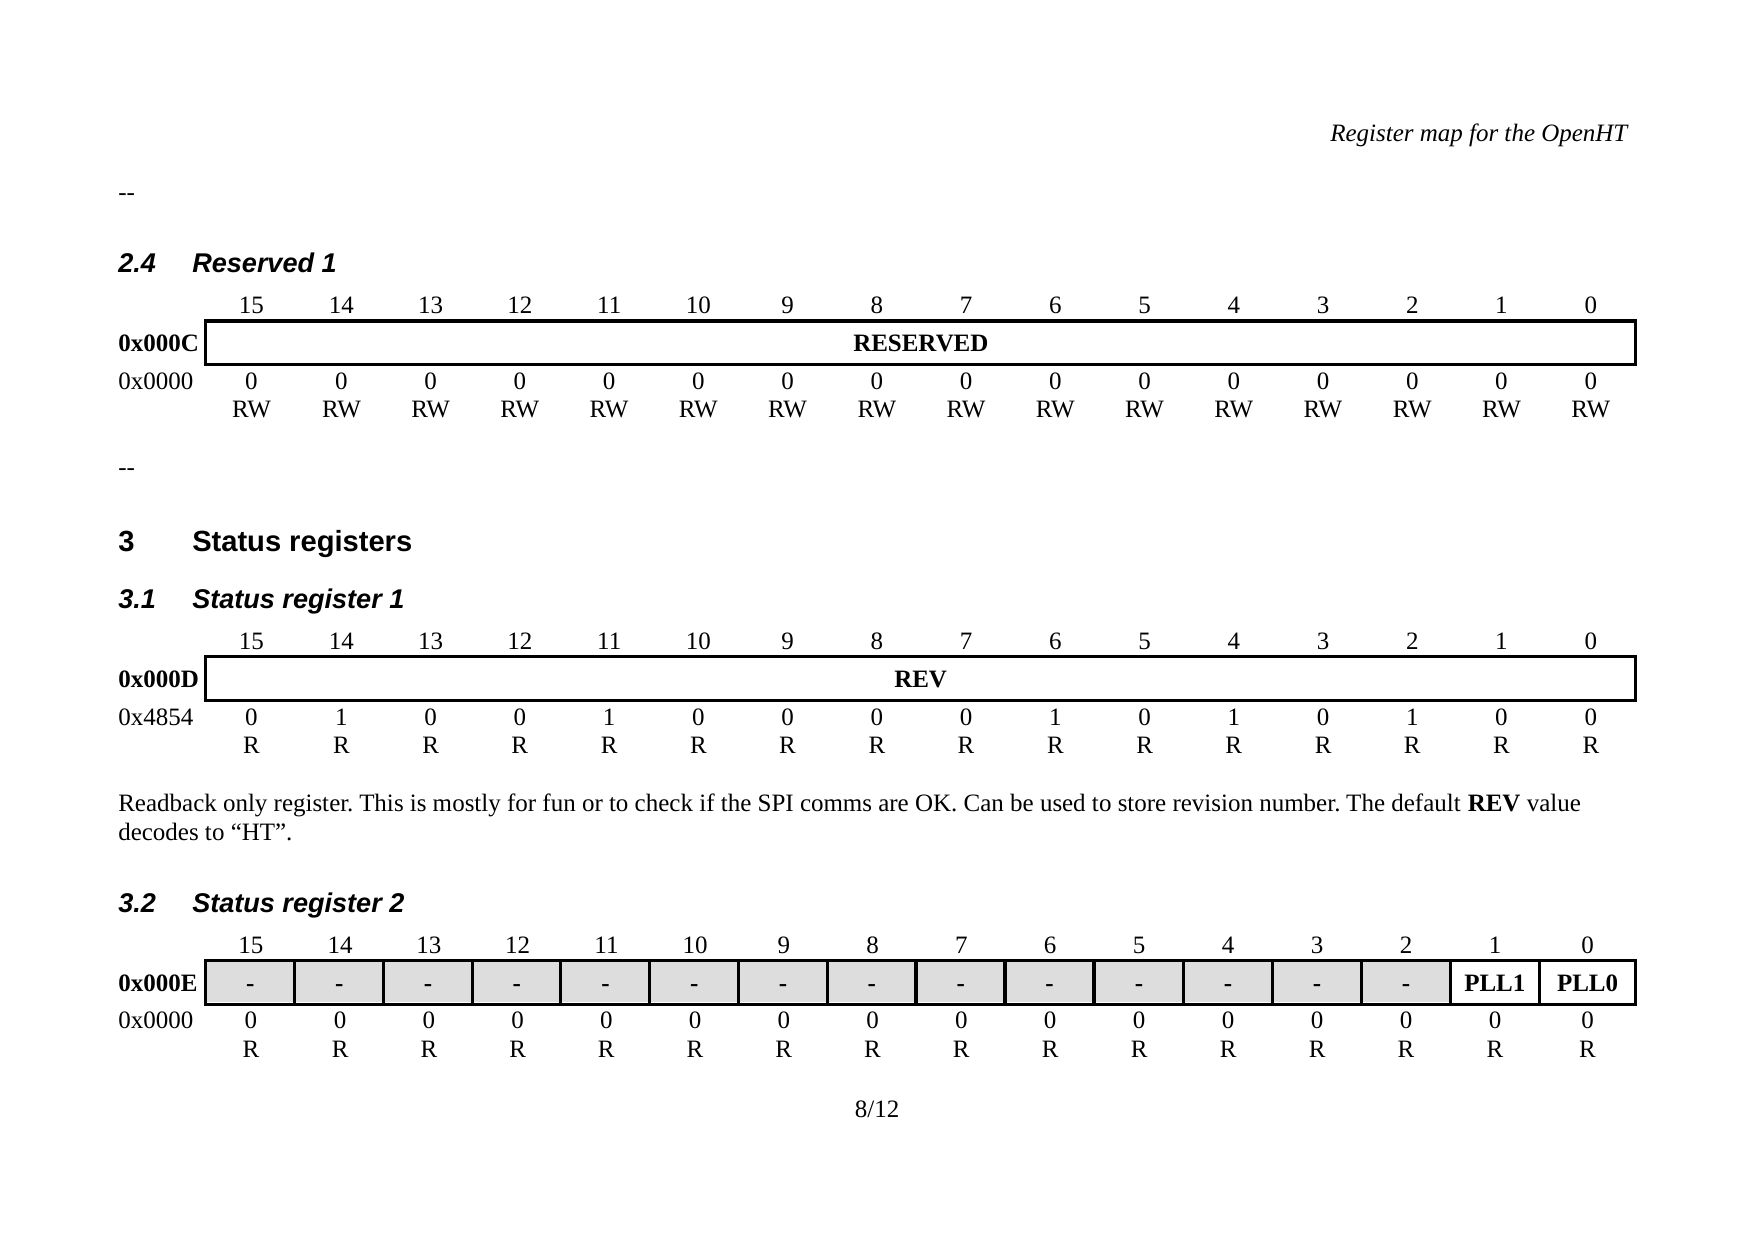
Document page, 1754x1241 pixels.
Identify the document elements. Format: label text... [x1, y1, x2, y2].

table_header 4 [1189, 626, 1278, 655]
table_header 0 [1539, 930, 1635, 959]
table_cell 1 [1189, 702, 1278, 730]
table_header 10 [650, 930, 739, 959]
table_cell - [829, 962, 914, 1002]
table_cell [118, 395, 206, 423]
table_cell R [828, 1034, 917, 1063]
table_cell R [564, 730, 653, 759]
table_header 11 [564, 291, 653, 319]
table_cell 0 [1457, 366, 1546, 394]
table_header 13 [386, 291, 475, 319]
table_cell R [650, 1034, 739, 1063]
text Readback only register. This is mostly for fun or to check if the SPI comms are OK. Can be used to store revision number. The default REV value decodes to “HT”. [118, 788, 1635, 845]
table_header 7 [921, 626, 1010, 655]
table_cell 0 [206, 702, 297, 730]
table_cell 0 [832, 366, 921, 394]
table_cell RW [206, 395, 297, 423]
table_cell R [296, 1034, 384, 1063]
table_header 14 [296, 930, 384, 959]
table_cell 0 [386, 702, 475, 730]
table_cell R [1361, 1034, 1450, 1063]
table_header 13 [386, 626, 475, 655]
table_header 2 [1361, 930, 1450, 959]
subtitle Status register 2 [118, 887, 1635, 918]
table_cell 0x0000 [118, 363, 206, 394]
table_header 0 [1546, 626, 1635, 655]
table_cell - [1363, 962, 1449, 1002]
table_cell PLL1 [1452, 962, 1538, 1002]
table_cell 0 [650, 1006, 739, 1034]
table_cell R [1368, 730, 1457, 759]
table_cell 0 [473, 1006, 562, 1034]
table_cell R [832, 730, 921, 759]
table_cell 0 [1094, 1006, 1183, 1034]
table_cell [118, 730, 206, 759]
table_header [118, 291, 206, 319]
table_cell - [1185, 962, 1271, 1002]
table_cell 0 [475, 702, 564, 730]
table_header 1 [1457, 291, 1546, 319]
table_cell - [1274, 962, 1360, 1002]
table_cell 1 [297, 702, 386, 730]
table_cell RW [832, 395, 921, 423]
table_cell - [385, 962, 471, 1002]
table_header 1 [1457, 626, 1546, 655]
table_cell R [1100, 730, 1189, 759]
table_cell RW [1457, 395, 1546, 423]
table_cell 0x000E [118, 959, 204, 1002]
table_header 8 [832, 626, 921, 655]
table_header 15 [206, 291, 297, 319]
table_header 7 [917, 930, 1005, 959]
table_cell R [1450, 1034, 1539, 1063]
table_header 7 [921, 291, 1010, 319]
table_header 10 [654, 291, 743, 319]
table_cell 0x4854 [118, 699, 206, 730]
table_cell 0 [384, 1006, 473, 1034]
table_cell 1 [564, 702, 653, 730]
table_cell 0x000C [118, 319, 204, 363]
table_cell 0 [1361, 1006, 1450, 1034]
table_cell 0 [206, 366, 297, 394]
table_header 12 [475, 291, 564, 319]
table_cell R [743, 730, 832, 759]
table_cell 0 [654, 702, 743, 730]
table_header 3 [1278, 291, 1367, 319]
table_cell 0 [1278, 366, 1367, 394]
table_cell 0 [1450, 1006, 1539, 1034]
table_header 4 [1189, 291, 1278, 319]
table_cell RW [921, 395, 1010, 423]
table_cell RW [1368, 395, 1457, 423]
table_cell R [654, 730, 743, 759]
table_cell R [562, 1034, 650, 1063]
table_header 5 [1094, 930, 1183, 959]
table_cell 0x0000 [118, 1003, 205, 1034]
table_cell R [1278, 730, 1367, 759]
table_cell R [205, 1034, 296, 1063]
table_cell - [740, 962, 826, 1002]
table_cell PLL0 [1541, 962, 1634, 1002]
table_cell - [296, 962, 382, 1002]
table_header 0 [1546, 291, 1635, 319]
table_cell [118, 1034, 205, 1063]
table_cell RW [1100, 395, 1189, 423]
table_header 15 [205, 930, 296, 959]
table_header 12 [475, 626, 564, 655]
table_header 8 [828, 930, 917, 959]
table_header 10 [654, 626, 743, 655]
table_cell - [918, 962, 1003, 1002]
table_cell 0 [832, 702, 921, 730]
table_cell RW [1278, 395, 1367, 423]
table_header 11 [562, 930, 650, 959]
table_cell 0 [1100, 366, 1189, 394]
table_cell RW [386, 395, 475, 423]
table_cell 0 [739, 1006, 828, 1034]
table_cell 0 [1189, 366, 1278, 394]
table_header 13 [384, 930, 473, 959]
table_cell - [1096, 962, 1182, 1002]
subtitle Status registers [118, 524, 1635, 558]
table_header 1 [1450, 930, 1539, 959]
text -- [118, 177, 1635, 206]
table_cell 0 [475, 366, 564, 394]
table_cell R [1272, 1034, 1361, 1063]
table_header 9 [739, 930, 828, 959]
table_cell 0 [743, 366, 832, 394]
table_header 6 [1005, 930, 1094, 959]
table_cell R [1094, 1034, 1183, 1063]
table_cell R [475, 730, 564, 759]
table_cell 1 [1368, 702, 1457, 730]
table_header 11 [564, 626, 653, 655]
table_header 5 [1100, 626, 1189, 655]
table_cell 0 [917, 1006, 1005, 1034]
table_cell 0 [296, 1006, 384, 1034]
table_cell - [651, 962, 737, 1002]
table_cell - [207, 962, 293, 1002]
table_cell R [1546, 730, 1635, 759]
table_header 5 [1100, 291, 1189, 319]
table_cell R [921, 730, 1010, 759]
table_header 6 [1010, 291, 1100, 319]
table_cell 0 [1546, 366, 1635, 394]
table_header 2 [1368, 626, 1457, 655]
table_cell RW [1546, 395, 1635, 423]
table_header 3 [1272, 930, 1361, 959]
table_cell 0 [1010, 366, 1100, 394]
table_cell 0 [1368, 366, 1457, 394]
table_header 6 [1010, 626, 1100, 655]
table_cell R [1005, 1034, 1094, 1063]
table_cell - [1007, 962, 1092, 1002]
table_cell 0 [654, 366, 743, 394]
table_cell R [384, 1034, 473, 1063]
table_cell R [1010, 730, 1100, 759]
table_cell - [562, 962, 648, 1002]
table_cell 0 [828, 1006, 917, 1034]
table_cell RESERVED [207, 323, 1634, 363]
table_header 3 [1278, 626, 1367, 655]
table_cell 0 [1457, 702, 1546, 730]
table_cell 0 [1184, 1006, 1272, 1034]
table_cell RW [743, 395, 832, 423]
table_cell R [1184, 1034, 1272, 1063]
table_header [118, 930, 205, 959]
table_cell RW [564, 395, 653, 423]
table_cell 0 [921, 366, 1010, 394]
table_cell 0 [1539, 1006, 1635, 1034]
table_cell 0x000D [118, 655, 204, 698]
table_cell 0 [564, 366, 653, 394]
table_header 9 [743, 626, 832, 655]
table_cell 0 [205, 1006, 296, 1034]
table_cell R [297, 730, 386, 759]
subtitle Status register 1 [118, 583, 1635, 614]
table_cell 0 [1278, 702, 1367, 730]
table_cell R [1457, 730, 1546, 759]
table_header 8 [832, 291, 921, 319]
table_header 15 [206, 626, 297, 655]
table_cell R [917, 1034, 1005, 1063]
table_cell 0 [1546, 702, 1635, 730]
table_header 12 [473, 930, 562, 959]
table_cell 0 [562, 1006, 650, 1034]
table_cell R [1539, 1034, 1635, 1063]
table_header 14 [297, 291, 386, 319]
table_cell 1 [1010, 702, 1100, 730]
table_cell 0 [297, 366, 386, 394]
table_cell 0 [921, 702, 1010, 730]
table_cell 0 [1005, 1006, 1094, 1034]
table_header 4 [1184, 930, 1272, 959]
table_cell RW [654, 395, 743, 423]
table_header 9 [743, 291, 832, 319]
table_header 14 [297, 626, 386, 655]
table_header [118, 626, 206, 655]
table_cell 0 [1100, 702, 1189, 730]
table_cell REV [207, 658, 1634, 698]
text -- [118, 452, 1635, 481]
table_cell R [739, 1034, 828, 1063]
table_cell RW [1010, 395, 1100, 423]
table_cell R [1189, 730, 1278, 759]
table_cell R [206, 730, 297, 759]
table_header 2 [1368, 291, 1457, 319]
table_cell 0 [386, 366, 475, 394]
table_cell 0 [743, 702, 832, 730]
table_cell RW [475, 395, 564, 423]
table_cell R [473, 1034, 562, 1063]
table_cell - [474, 962, 559, 1002]
subtitle Reserved 1 [118, 247, 1635, 278]
table_cell 0 [1272, 1006, 1361, 1034]
table_cell RW [1189, 395, 1278, 423]
table_cell R [386, 730, 475, 759]
table_cell RW [297, 395, 386, 423]
